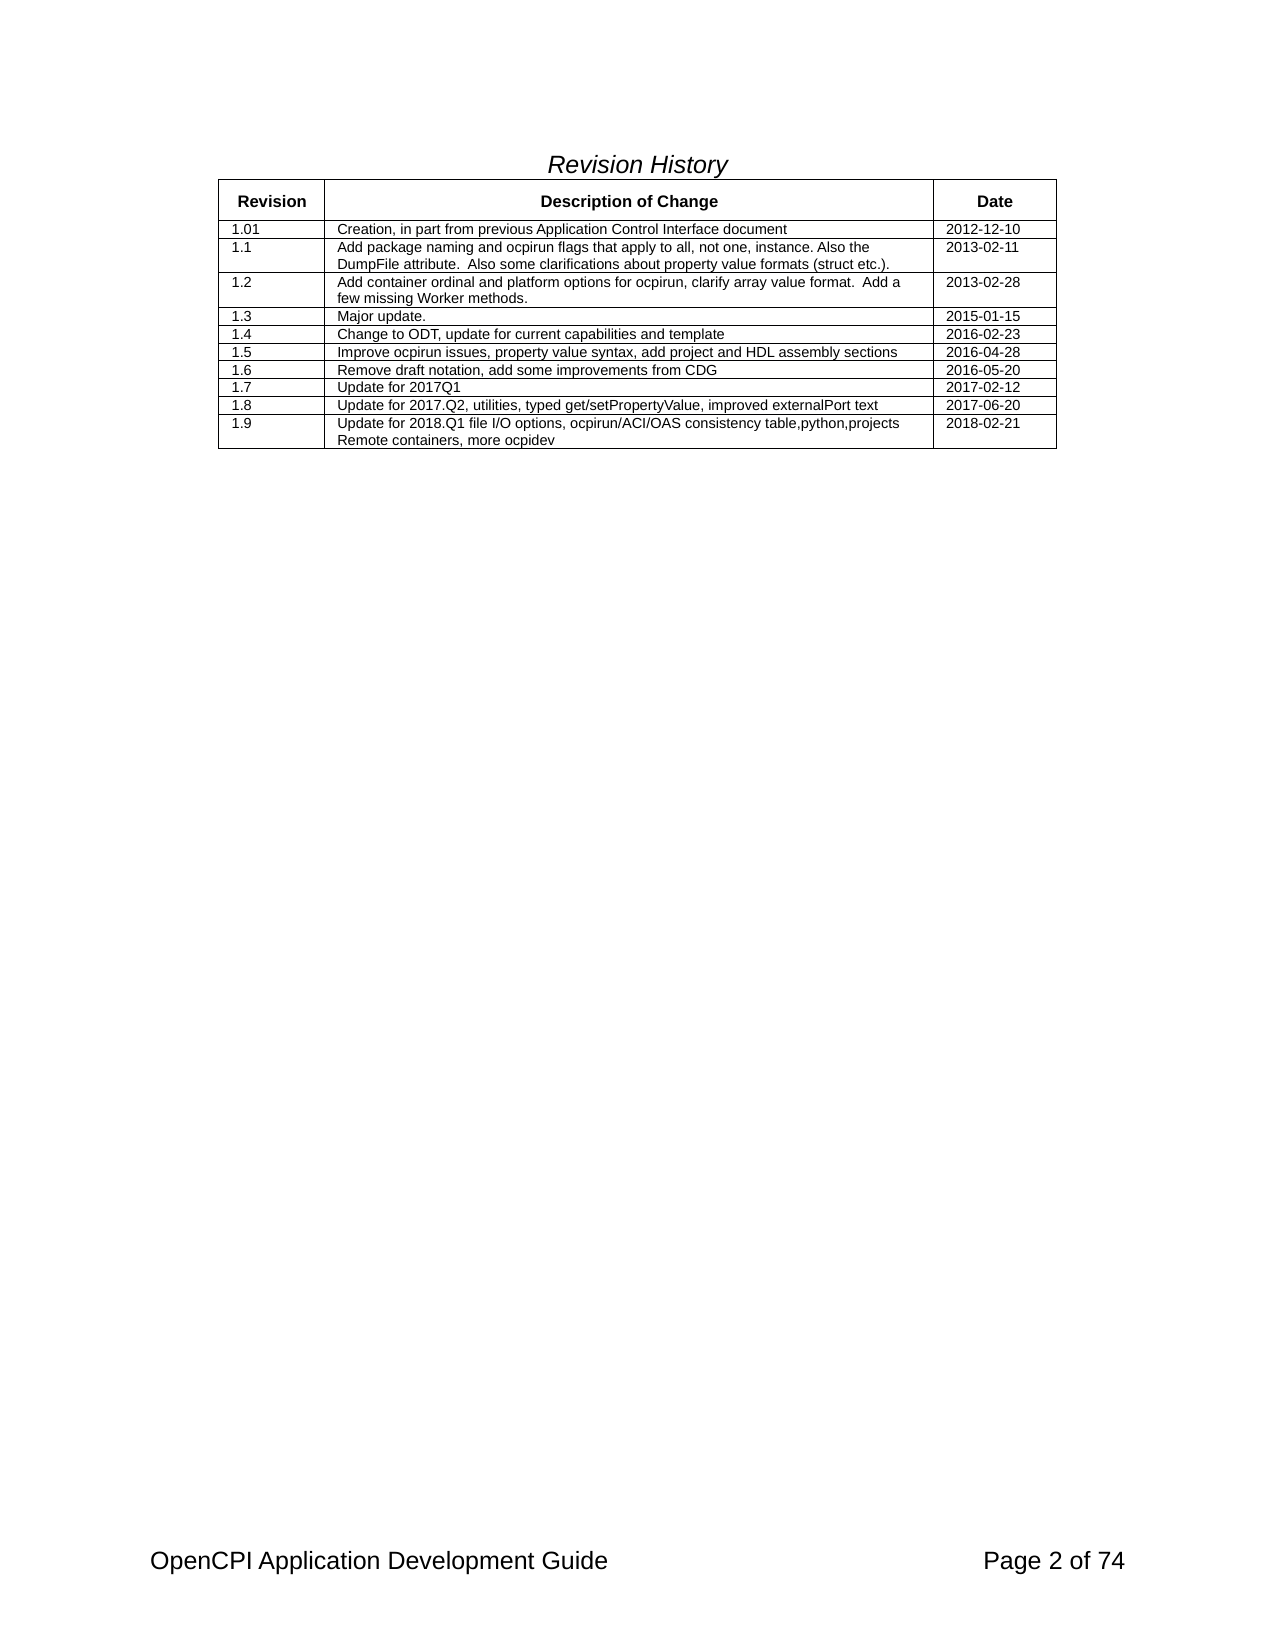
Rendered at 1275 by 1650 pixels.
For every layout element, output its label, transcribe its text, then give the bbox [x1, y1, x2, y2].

table_cell Improve ocpirun issues, property value syntax, add project and HDL assembly sections [325, 344, 933, 360]
table_cell 1.6 [219, 361, 324, 378]
table_header Description of Change [325, 180, 933, 220]
table_cell 1.01 [219, 221, 324, 238]
table_cell 1.9 [219, 415, 324, 448]
table_cell Major update. [325, 308, 933, 325]
table_cell 2017-06-20 [934, 397, 1056, 414]
table_cell Creation, in part from previous Application Control Interface document [325, 221, 933, 238]
table_cell 1.8 [219, 397, 324, 414]
table_cell 2013-02-11 [934, 239, 1056, 272]
table_cell Change to ODT, update for current capabilities and template [325, 326, 933, 342]
table_cell 1.4 [219, 326, 324, 342]
table_cell 2013-02-28 [934, 273, 1056, 307]
table_cell 2016-04-28 [934, 344, 1056, 360]
table_cell 2018-02-21 [934, 415, 1056, 448]
table_cell 1.1 [219, 239, 324, 272]
table_cell Update for 2017Q1 [325, 379, 933, 396]
table_header Revision [219, 180, 324, 220]
table_cell Remove draft notation, add some improvements from CDG [325, 361, 933, 378]
table_cell Add container ordinal and platform options for ocpirun, clarify array value format. Add a few missing Worker methods. [325, 273, 933, 307]
table_cell 1.5 [219, 344, 324, 360]
table_cell 2016-02-23 [934, 326, 1056, 342]
table_cell Add package naming and ocpirun flags that apply to all, not one, instance. Also the DumpFile attribute. Also some clarifications about property value formats (struct etc.). [325, 239, 933, 272]
table_header Date [934, 180, 1056, 220]
table_cell 2017-02-12 [934, 379, 1056, 396]
table_cell 1.7 [219, 379, 324, 396]
table_cell Update for 2017.Q2, utilities, typed get/setPropertyValue, improved externalPort text [325, 397, 933, 414]
table_cell 2015-01-15 [934, 308, 1056, 325]
table_cell 2012-12-10 [934, 221, 1056, 238]
table_cell Update for 2018.Q1 file I/O options, ocpirun/ACI/OAS consistency table,python,projects Remote containers, more ocpidev [325, 415, 933, 448]
table_cell 2016-05-20 [934, 361, 1056, 378]
table_cell 1.2 [219, 273, 324, 307]
text Revision History [150, 150, 1125, 179]
table_cell 1.3 [219, 308, 324, 325]
